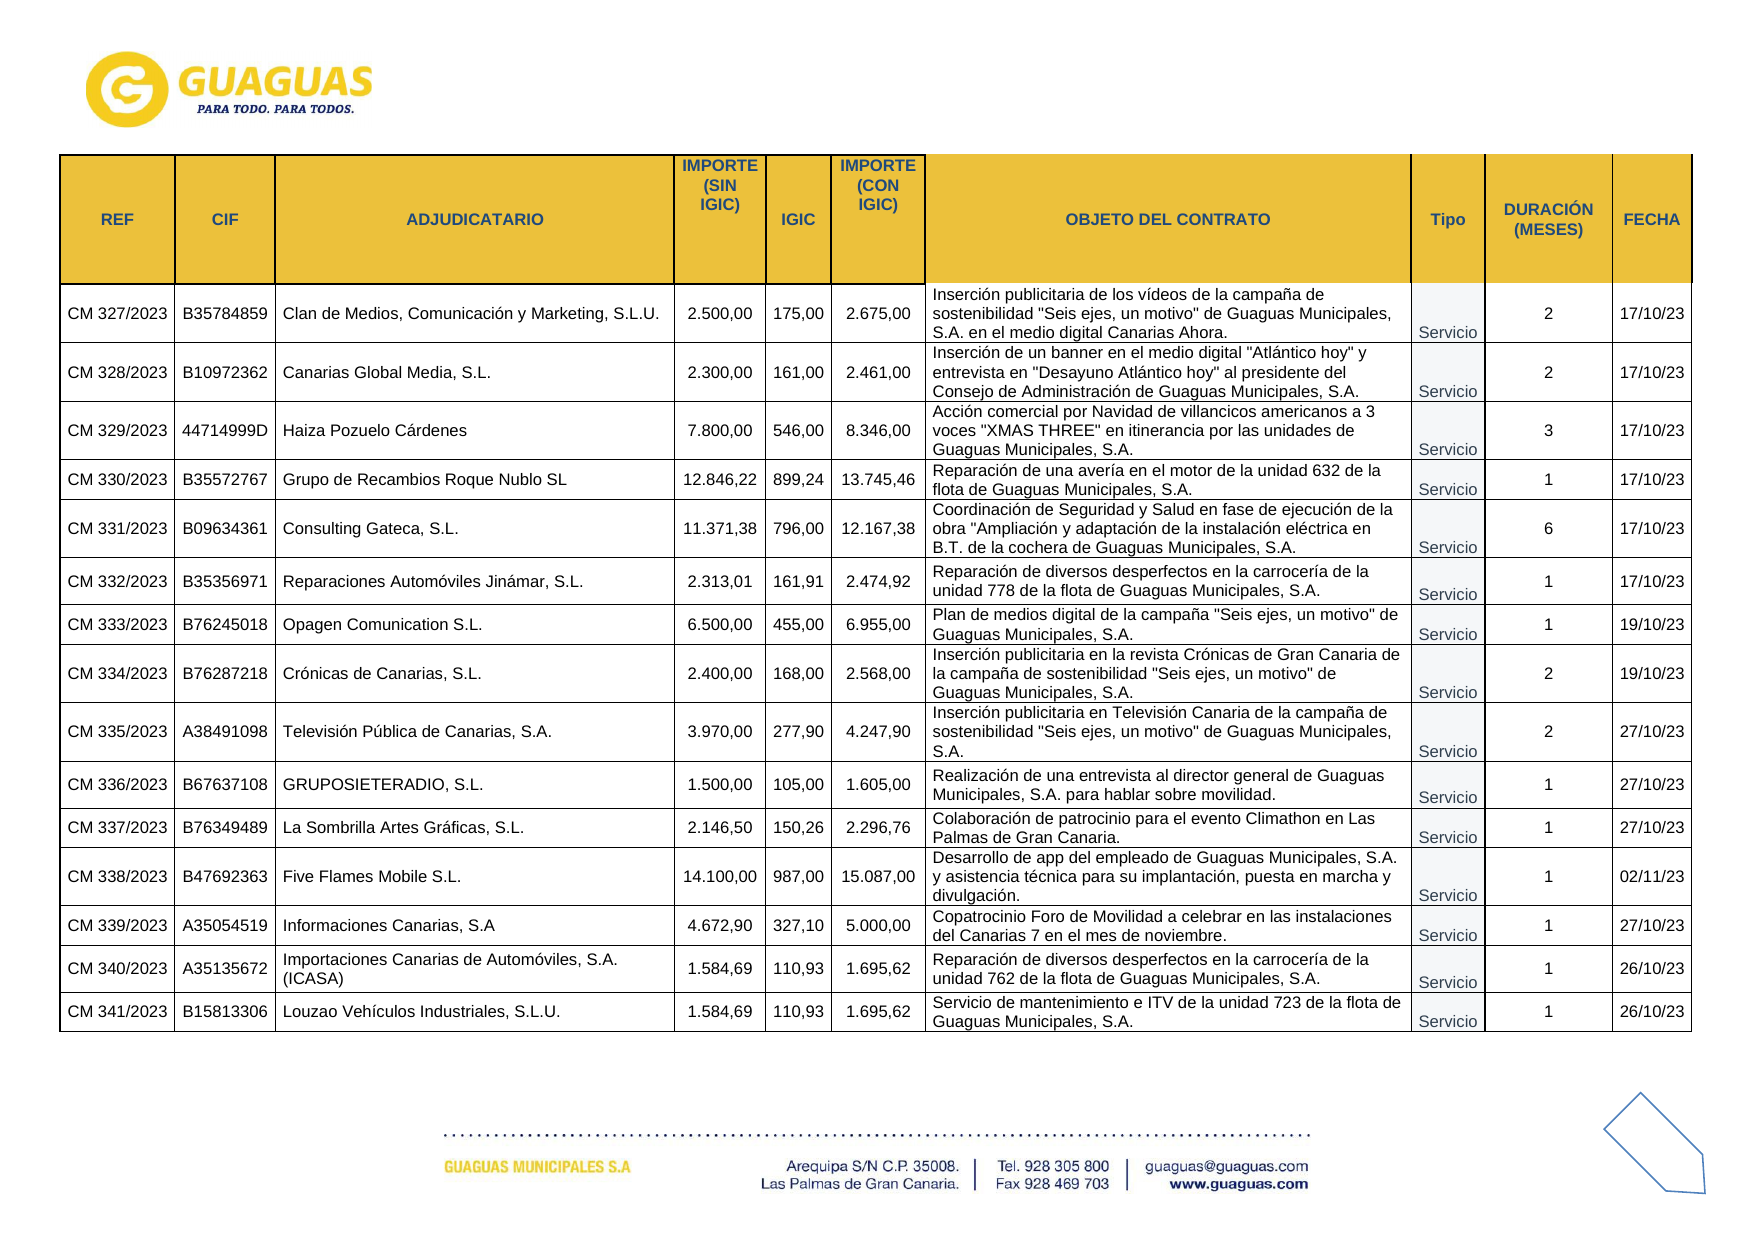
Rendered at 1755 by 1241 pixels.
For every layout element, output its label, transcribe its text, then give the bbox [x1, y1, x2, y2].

table_cell 6.500,00 [675, 605, 765, 643]
table_cell 105,00 [766, 762, 831, 807]
table_cell 168,00 [766, 645, 831, 702]
table_cell 1 [1486, 906, 1612, 945]
table_cell IMPORTE (CON IGIC) [832, 156, 924, 283]
table_cell 2 [1486, 703, 1612, 761]
table_cell Servicio [1412, 558, 1484, 604]
table_cell Inserción publicitaria en Televisión Canaria de la campaña de sostenibilidad "Seis ejes, un motivo" de Guaguas Municipales, S.A. [926, 703, 1411, 761]
table_cell Coordinación de Seguridad y Salud en fase de ejecución de la obra "Ampliación y adaptación de la instalación eléctrica en B.T. de la cochera de Guaguas Municipales, S.A. [926, 500, 1411, 557]
table_cell 02/11/23 [1613, 848, 1691, 905]
table_cell 327,10 [766, 906, 831, 945]
table_cell 1 [1486, 993, 1612, 1031]
table_cell OBJETO DEL CONTRATO [926, 154, 1410, 283]
table_cell 27/10/23 [1613, 762, 1691, 807]
table_cell B76349489 [175, 809, 275, 847]
table_cell CM 341/2023 [61, 993, 174, 1031]
table_cell CM 339/2023 [61, 906, 174, 945]
table_cell 2 [1486, 645, 1612, 702]
table_cell Servicio [1412, 343, 1484, 401]
table_cell 1 [1486, 946, 1612, 992]
table_cell Servicio [1412, 848, 1484, 905]
table_cell 1.584,69 [675, 993, 765, 1031]
table_cell 2.296,76 [832, 809, 925, 847]
table_cell CM 332/2023 [61, 558, 174, 604]
table_cell 796,00 [766, 500, 831, 557]
table_cell 1.695,62 [832, 993, 925, 1031]
table_cell Servicio [1412, 809, 1484, 847]
table_cell 1.500,00 [675, 762, 765, 807]
table_cell B35356971 [175, 558, 275, 604]
table_cell 1.584,69 [675, 946, 765, 992]
table_cell DURACIÓN (MESES) [1486, 154, 1612, 283]
table_cell CM 338/2023 [61, 848, 174, 905]
table_cell 150,26 [766, 809, 831, 847]
table_cell CM 336/2023 [61, 762, 174, 807]
table_cell Inserción publicitaria de los vídeos de la campaña de sostenibilidad "Seis ejes, un motivo" de Guaguas Municipales, S.A. en el medio digital Canarias Ahora. [926, 283, 1411, 342]
table_cell 2.300,00 [675, 343, 765, 401]
table_cell CM 334/2023 [61, 645, 174, 702]
table_cell 27/10/23 [1613, 703, 1691, 761]
table_cell 26/10/23 [1613, 946, 1691, 992]
table_cell Louzao Vehículos Industriales, S.L.U. [276, 993, 674, 1031]
table_cell B15813306 [175, 993, 275, 1031]
table_cell Desarrollo de app del empleado de Guaguas Municipales, S.A. y asistencia técnica para su implantación, puesta en marcha y divulgación. [926, 848, 1411, 905]
table_cell Crónicas de Canarias, S.L. [276, 645, 674, 702]
table_cell Colaboración de patrocinio para el evento Climathon en Las Palmas de Gran Canaria. [926, 809, 1411, 847]
table_cell Servicio [1412, 645, 1484, 702]
table_cell 1 [1486, 605, 1612, 643]
table_cell 17/10/23 [1613, 402, 1691, 459]
table_cell B76245018 [175, 605, 275, 643]
table_cell CIF [176, 156, 274, 283]
table_cell B47692363 [175, 848, 275, 905]
table_cell A38491098 [175, 703, 275, 761]
table_cell 17/10/23 [1613, 283, 1691, 342]
table_cell CM 331/2023 [61, 500, 174, 557]
table_cell 1 [1486, 762, 1612, 807]
table_cell La Sombrilla Artes Gráficas, S.L. [276, 809, 674, 847]
table_cell Reparación de una avería en el motor de la unidad 632 de la flota de Guaguas Municipales, S.A. [926, 460, 1411, 499]
table_cell 4.672,90 [675, 906, 765, 945]
table_cell 6 [1486, 500, 1612, 557]
table_cell 1 [1486, 848, 1612, 905]
table_cell 899,24 [766, 460, 831, 499]
table_cell 11.371,38 [675, 500, 765, 557]
table_cell CM 327/2023 [61, 285, 174, 342]
table_cell 161,91 [766, 558, 831, 604]
table_cell Servicio [1412, 703, 1484, 761]
table_cell CM 329/2023 [61, 402, 174, 459]
table_cell Five Flames Mobile S.L. [276, 848, 674, 905]
table_cell 44714999D [175, 402, 275, 459]
table_cell B35784859 [175, 285, 275, 342]
table_cell 2.474,92 [832, 558, 925, 604]
table_cell 19/10/23 [1613, 605, 1691, 643]
table_cell 6.955,00 [832, 605, 925, 643]
table_cell 14.100,00 [675, 848, 765, 905]
table_cell 277,90 [766, 703, 831, 761]
table_cell Servicio [1412, 762, 1484, 807]
table_cell 987,00 [766, 848, 831, 905]
table_cell 175,00 [766, 285, 831, 342]
table_cell 12.167,38 [832, 500, 925, 557]
table_cell Reparación de diversos desperfectos en la carrocería de la unidad 778 de la flota de Guaguas Municipales, S.A. [926, 558, 1411, 604]
table_cell 2.146,50 [675, 809, 765, 847]
table_cell Canarias Global Media, S.L. [276, 343, 674, 401]
table_cell Inserción de un banner en el medio digital "Atlántico hoy" y entrevista en "Desayuno Atlántico hoy" al presidente del Consejo de Administración de Guaguas Municipales, S.A. [926, 343, 1411, 401]
table_cell 2.675,00 [832, 285, 925, 342]
table_cell 17/10/23 [1613, 500, 1691, 557]
table_cell 2 [1486, 283, 1612, 342]
table_cell 27/10/23 [1613, 809, 1691, 847]
table_cell Servicio [1412, 946, 1484, 992]
table_cell Servicio [1412, 993, 1484, 1031]
table_cell 1 [1486, 558, 1612, 604]
table_cell Reparación de diversos desperfectos en la carrocería de la unidad 762 de la flota de Guaguas Municipales, S.A. [926, 946, 1411, 992]
table_cell Tipo [1412, 154, 1484, 283]
table_cell CM 330/2023 [61, 460, 174, 499]
table_cell ADJUDICATARIO [276, 156, 673, 283]
table_cell Servicio [1412, 402, 1484, 459]
table_cell 2.500,00 [675, 285, 765, 342]
table_cell B35572767 [175, 460, 275, 499]
table_cell REF [61, 156, 174, 283]
table_cell 3 [1486, 402, 1612, 459]
table_cell A35054519 [175, 906, 275, 945]
table_cell Servicio [1412, 283, 1484, 342]
table_cell Informaciones Canarias, S.A [276, 906, 674, 945]
table_cell 27/10/23 [1613, 906, 1691, 945]
table_cell 2.461,00 [832, 343, 925, 401]
table_cell CM 340/2023 [61, 946, 174, 992]
table_cell 19/10/23 [1613, 645, 1691, 702]
table_cell 5.000,00 [832, 906, 925, 945]
table_cell 15.087,00 [832, 848, 925, 905]
table_cell 1 [1486, 460, 1612, 499]
table_cell Importaciones Canarias de Automóviles, S.A. (ICASA) [276, 946, 674, 992]
table_cell CM 333/2023 [61, 605, 174, 643]
table_cell CM 337/2023 [61, 809, 174, 847]
table_cell 7.800,00 [675, 402, 765, 459]
table_cell GRUPOSIETERADIO, S.L. [276, 762, 674, 807]
table_cell 4.247,90 [832, 703, 925, 761]
table_cell CM 328/2023 [61, 343, 174, 401]
table_cell 26/10/23 [1613, 993, 1691, 1031]
table_cell Inserción publicitaria en la revista Crónicas de Gran Canaria de la campaña de sostenibilidad "Seis ejes, un motivo" de Guaguas Municipales, S.A. [926, 645, 1411, 702]
table_cell 1 [1486, 809, 1612, 847]
table_cell 8.346,00 [832, 402, 925, 459]
table_cell 110,93 [766, 993, 831, 1031]
table_cell Reparaciones Automóviles Jinámar, S.L. [276, 558, 674, 604]
table_cell B67637108 [175, 762, 275, 807]
table_cell Servicio [1412, 906, 1484, 945]
table_cell 2.568,00 [832, 645, 925, 702]
table_cell CM 335/2023 [61, 703, 174, 761]
table_cell B10972362 [175, 343, 275, 401]
table_cell 2 [1486, 343, 1612, 401]
table_cell Servicio [1412, 500, 1484, 557]
table_cell A35135672 [175, 946, 275, 992]
table_cell B76287218 [175, 645, 275, 702]
table_cell B09634361 [175, 500, 275, 557]
table_cell 3.970,00 [675, 703, 765, 761]
table_cell 12.846,22 [675, 460, 765, 499]
table_cell 1.605,00 [832, 762, 925, 807]
table_cell Servicio [1412, 605, 1484, 643]
table_cell 1.695,62 [832, 946, 925, 992]
table_cell 2.400,00 [675, 645, 765, 702]
table_cell Clan de Medios, Comunicación y Marketing, S.L.U. [276, 285, 674, 342]
table_cell Consulting Gateca, S.L. [276, 500, 674, 557]
table_cell Servicio de mantenimiento e ITV de la unidad 723 de la flota de Guaguas Municipales, S.A. [926, 993, 1411, 1031]
table_cell Copatrocinio Foro de Movilidad a celebrar en las instalaciones del Canarias 7 en el mes de noviembre. [926, 906, 1411, 945]
table_cell Servicio [1412, 460, 1484, 499]
table_cell 17/10/23 [1613, 558, 1691, 604]
table_cell Opagen Comunication S.L. [276, 605, 674, 643]
table_cell Plan de medios digital de la campaña "Seis ejes, un motivo" de Guaguas Municipales, S.A. [926, 605, 1411, 643]
table_cell 161,00 [766, 343, 831, 401]
table_cell 17/10/23 [1613, 343, 1691, 401]
table_cell Realización de una entrevista al director general de Guaguas Municipales, S.A. para hablar sobre movilidad. [926, 762, 1411, 807]
table_cell Grupo de Recambios Roque Nublo SL [276, 460, 674, 499]
table_cell IGIC [767, 156, 830, 283]
table_cell IMPORTE (SIN IGIC) [675, 156, 765, 283]
table_cell 455,00 [766, 605, 831, 643]
table_cell Televisión Pública de Canarias, S.A. [276, 703, 674, 761]
table_cell Acción comercial por Navidad de villancicos americanos a 3 voces "XMAS THREE" en itinerancia por las unidades de Guaguas Municipales, S.A. [926, 402, 1411, 459]
table_cell 110,93 [766, 946, 831, 992]
table_cell 546,00 [766, 402, 831, 459]
table_cell 2.313,01 [675, 558, 765, 604]
table_cell Haiza Pozuelo Cárdenes [276, 402, 674, 459]
table_cell 17/10/23 [1613, 460, 1691, 499]
table_cell FECHA [1613, 154, 1691, 283]
table_cell 13.745,46 [832, 460, 925, 499]
